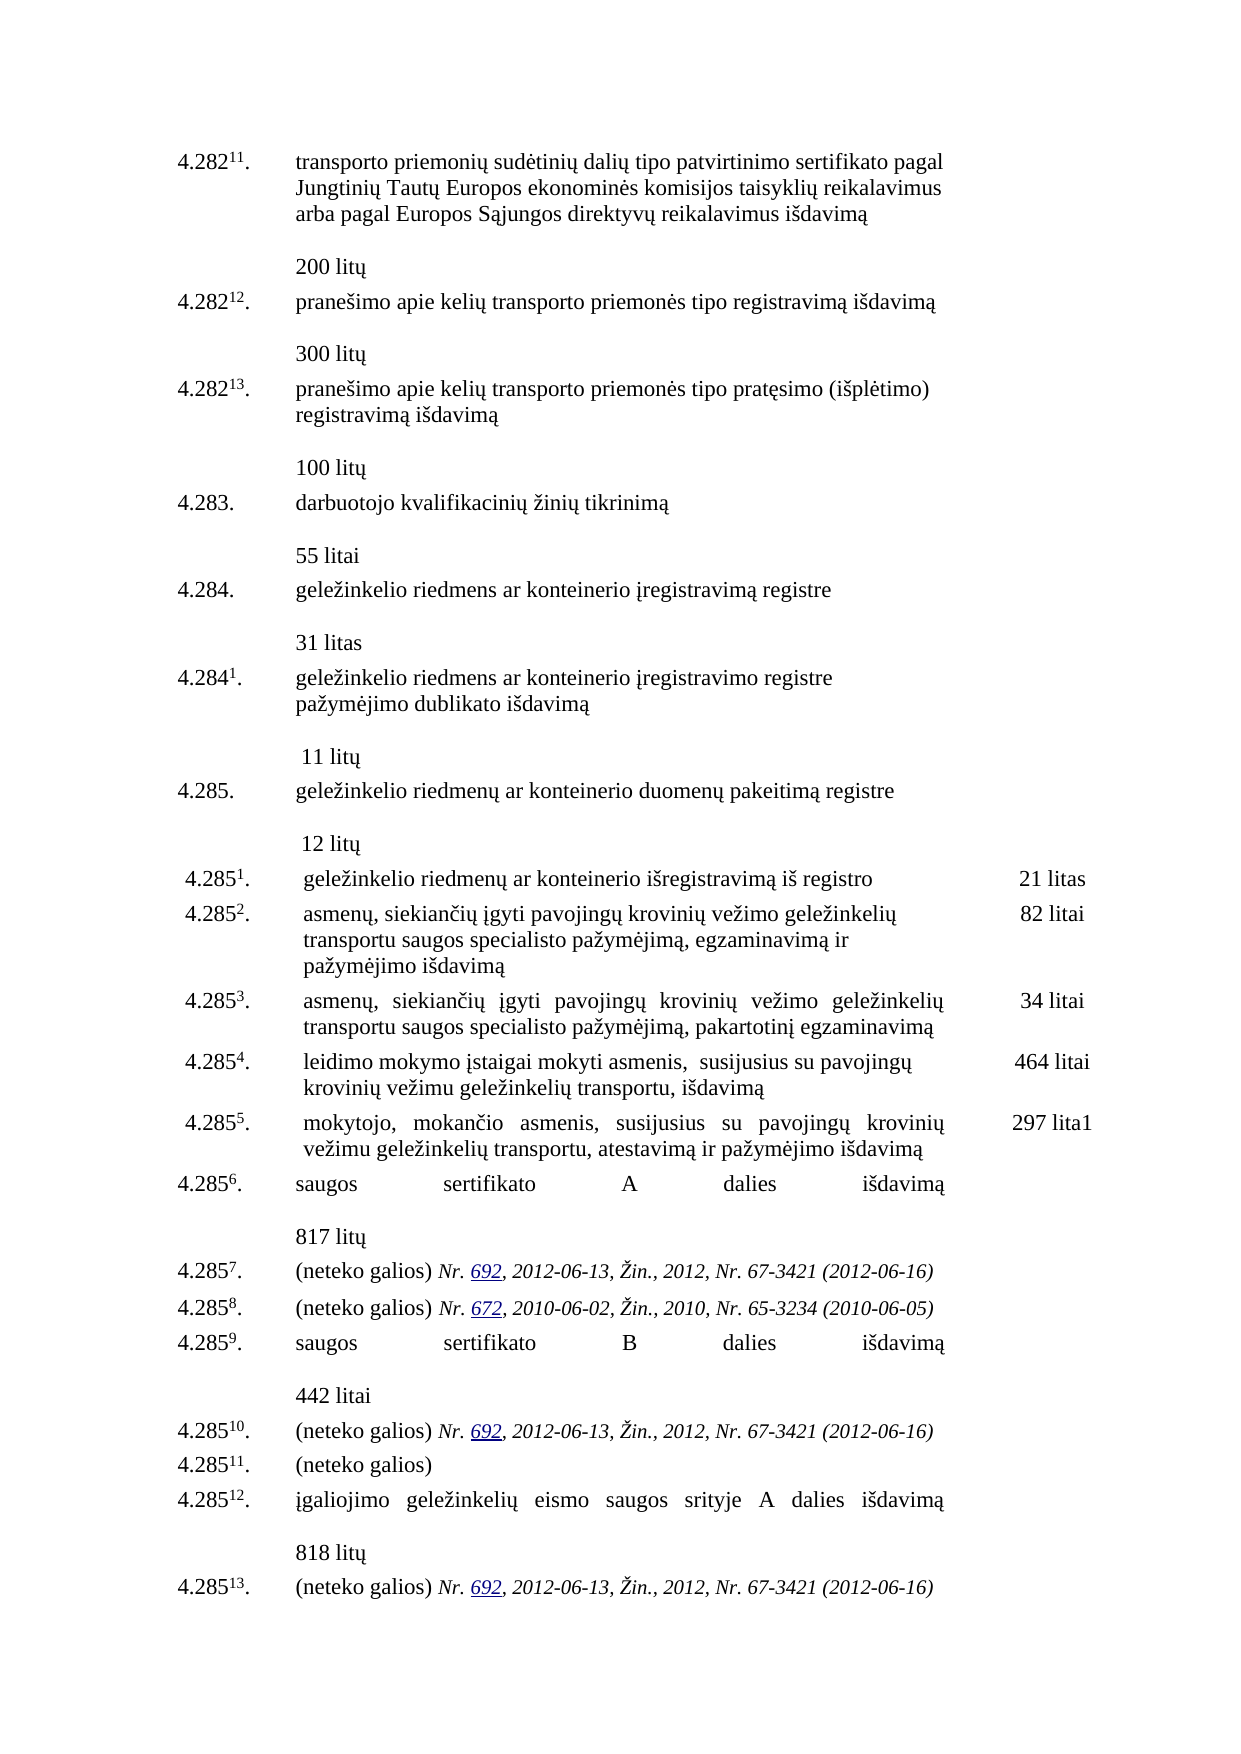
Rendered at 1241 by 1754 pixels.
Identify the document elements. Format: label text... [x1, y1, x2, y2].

table_header 4.2851. [174, 865, 292, 899]
text 4.2858. (neteko galios) Nr. 672, 2010-06-02, Žin., 2010, Nr. 65-3234 (2010-06-05) [177, 1292, 1122, 1321]
table_cell leidimo mokymo įstaigai mokyti asmenis, susijusius su pavojingų krovinių vežimu geležinkelių transportu, išdavimą [292, 1048, 956, 1109]
text 4.28212. pranešimo apie kelių transporto priemonės tipo registravimą išdavimą 300 litų [177, 288, 945, 367]
table_cell 34 litai [956, 987, 1148, 1048]
table_header geležinkelio riedmenų ar konteinerio išregistravimą iš registro [292, 865, 956, 899]
text 4.28511. (neteko galios) [177, 1451, 1122, 1478]
text 4.28512. įgaliojimo geležinkelių eismo saugos srityje A dalies išdavimą 818 litų [177, 1486, 945, 1565]
text 4.284. geležinkelio riedmens ar konteinerio įregistravimą registre 31 litas [177, 576, 930, 655]
text 4.28213. pranešimo apie kelių transporto priemonės tipo pratęsimo (išplėtimo) registravimą išdavimą 100 litų [177, 375, 945, 481]
table_cell asmenų, siekiančių įgyti pavojingų krovinių vežimo geležinkelių transportu saugos specialisto pažymėjimą, pakartotinį egzaminavimą [292, 987, 956, 1048]
table_cell 4.2855. [174, 1109, 292, 1170]
table_cell 4.2854. [174, 1048, 292, 1109]
text 4.2859. saugos sertifikato B dalies išdavimą 442 litai [177, 1329, 945, 1408]
table_cell 82 litai [956, 900, 1148, 987]
table_cell asmenų, siekiančių įgyti pavojingų krovinių vežimo geležinkelių transportu saugos specialisto pažymėjimą, egzaminavimą ir pažymėjimo išdavimą [292, 900, 956, 987]
table_cell 4.2852. [174, 900, 292, 987]
text 4.2841. geležinkelio riedmens ar konteinerio įregistravimo registre pažymėjimo dublikato išdavimą 11 litų [177, 664, 930, 769]
text 4.28510. (neteko galios) Nr. 692, 2012-06-13, Žin., 2012, Nr. 67-3421 (2012-06-16) [177, 1417, 945, 1443]
table_cell 297 lita1 [956, 1109, 1148, 1170]
text 4.285. geležinkelio riedmenų ar konteinerio duomenų pakeitimą registre 12 litų [177, 777, 930, 857]
text 4.28513. (neteko galios) Nr. 692, 2012-06-13, Žin., 2012, Nr. 67-3421 (2012-06-16) [177, 1573, 945, 1600]
text 4.283. darbuotojo kvalifikacinių žinių tikrinimą 55 litai [177, 489, 945, 568]
text 4.2856. saugos sertifikato A dalies išdavimą 817 litų [177, 1170, 945, 1249]
text 4.28211. transporto priemonių sudėtinių dalių tipo patvirtinimo sertifikato pagal Jungtinių Tautų Europos ekonominės komisijos taisyklių reikalavimus arba pagal Europos Sąjungos direktyvų reikalavimus išdavimą 200 litų [177, 148, 945, 279]
table_cell mokytojo, mokančio asmenis, susijusius su pavojingų krovinių vežimu geležinkelių transportu, atestavimą ir pažymėjimo išdavimą [292, 1109, 956, 1170]
table_cell 4.2853. [174, 987, 292, 1048]
table_cell 464 litai [956, 1048, 1148, 1109]
table_header 21 litas [956, 865, 1148, 899]
text 4.2857. (neteko galios) Nr. 692, 2012-06-13, Žin., 2012, Nr. 67-3421 (2012-06-16) [177, 1257, 945, 1284]
